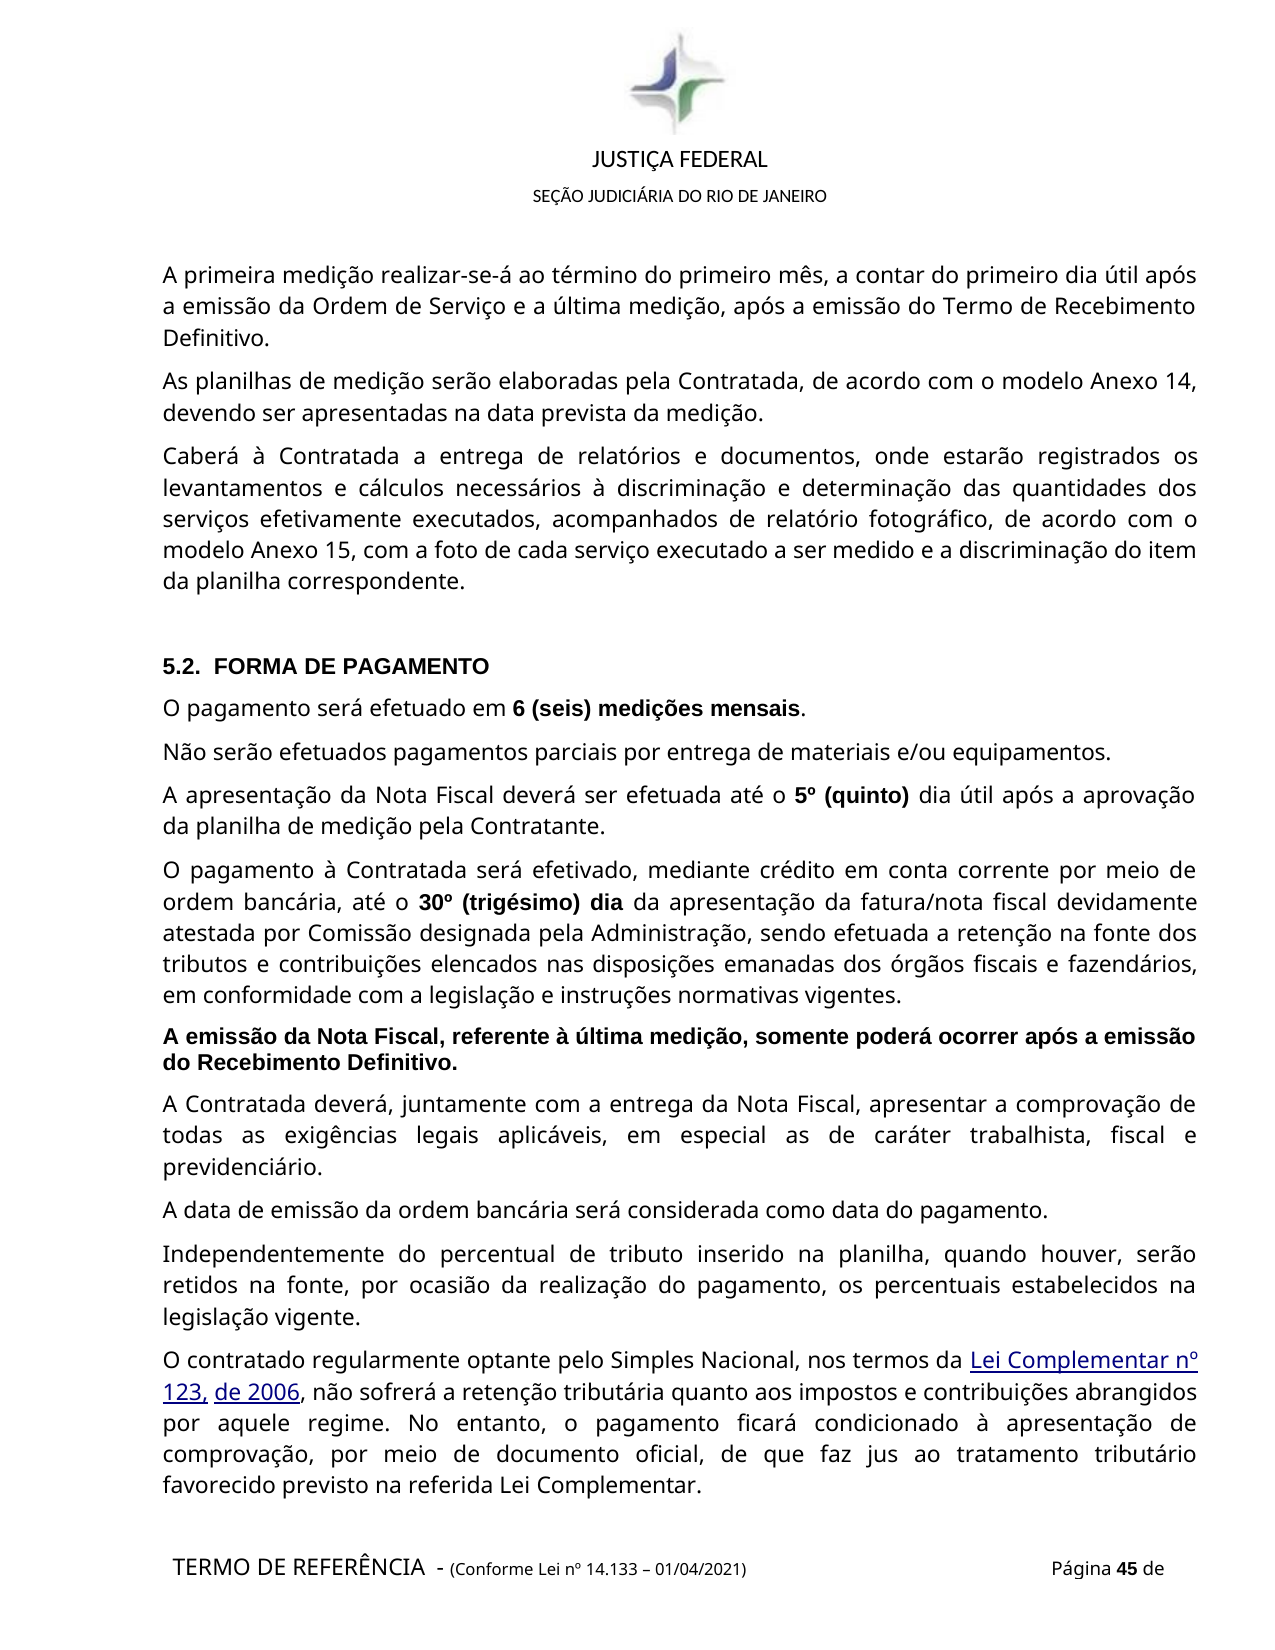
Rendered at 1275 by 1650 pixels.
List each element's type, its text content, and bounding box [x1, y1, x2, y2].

list FORMA DE PAGAMENTO [162, 653, 1201, 679]
text O pagamento será efetuado em 6 (seis) medições mensais. [162, 692, 1201, 723]
text As planilhas de medição serão elaboradas pela Contratada, de acordo com o modelo Anexo 14, devendo ser apresentadas na data prevista da medição. [162, 365, 1198, 428]
text A Contratada deverá, juntamente com a entrega da Nota Fiscal, apresentar a comprovação de todas as exigências legais aplicáveis, em especial as de caráter trabalhista, fiscal e previdenciário. [162, 1088, 1198, 1182]
subtitle A emissão da Nota Fiscal, referente à última medição, somente poderá ocorrer após a emissão do Recebimento Definitivo. [162, 1023, 1201, 1076]
text O pagamento à Contratada será efetivado, mediante crédito em conta corrente por meio de ordem bancária, até o 30º (trigésimo) dia da apresentação da fatura/nota fiscal devidamente atestada por Comissão designada pela Administração, sendo efetuada a retenção na fonte dos tributos e contribuições elencados nas disposições emanadas dos órgãos fiscais e fazendários, em conformidade com a legislação e instruções normativas vigentes. [162, 854, 1198, 1010]
text Independentemente do percentual de tributo inserido na planilha, quando houver, serão retidos na fonte, por ocasião da realização do pagamento, os percentuais estabelecidos na legislação vigente. [162, 1238, 1198, 1332]
text Não serão efetuados pagamentos parciais por entrega de materiais e/ou equipamentos. [162, 735, 1201, 767]
text O contratado regularmente optante pelo Simples Nacional, nos termos da Lei Complementar nº 123, de 2006, não sofrerá a retenção tributária quanto aos impostos e contribuições abrangidos por aquele regime. No entanto, o pagamento ficará condicionado à apresentação de comprovação, por meio de documento oficial, de que faz jus ao tratamento tributário favorecido previsto na referida Lei Complementar. [162, 1344, 1198, 1501]
text A primeira medição realizar-se-á ao término do primeiro mês, a contar do primeiro dia útil após a emissão da Ordem de Serviço e a última medição, após a emissão do Termo de Recebimento Definitivo. [162, 259, 1198, 353]
text A apresentação da Nota Fiscal deverá ser efetuada até o 5º (quinto) dia útil após a aprovação da planilha de medição pela Contratante. [162, 779, 1201, 842]
text Caberá à Contratada a entrega de relatórios e documentos, onde estarão registrados os levantamentos e cálculos necessários à discriminação e determinação das quantidades dos serviços efetivamente executados, acompanhados de relatório fotográfico, de acordo com o modelo Anexo 15, com a foto de cada serviço executado a ser medido e a discriminação do item da planilha correspondente. [162, 440, 1198, 596]
text A data de emissão da ordem bancária será considerada como data do pagamento. [162, 1194, 1201, 1226]
